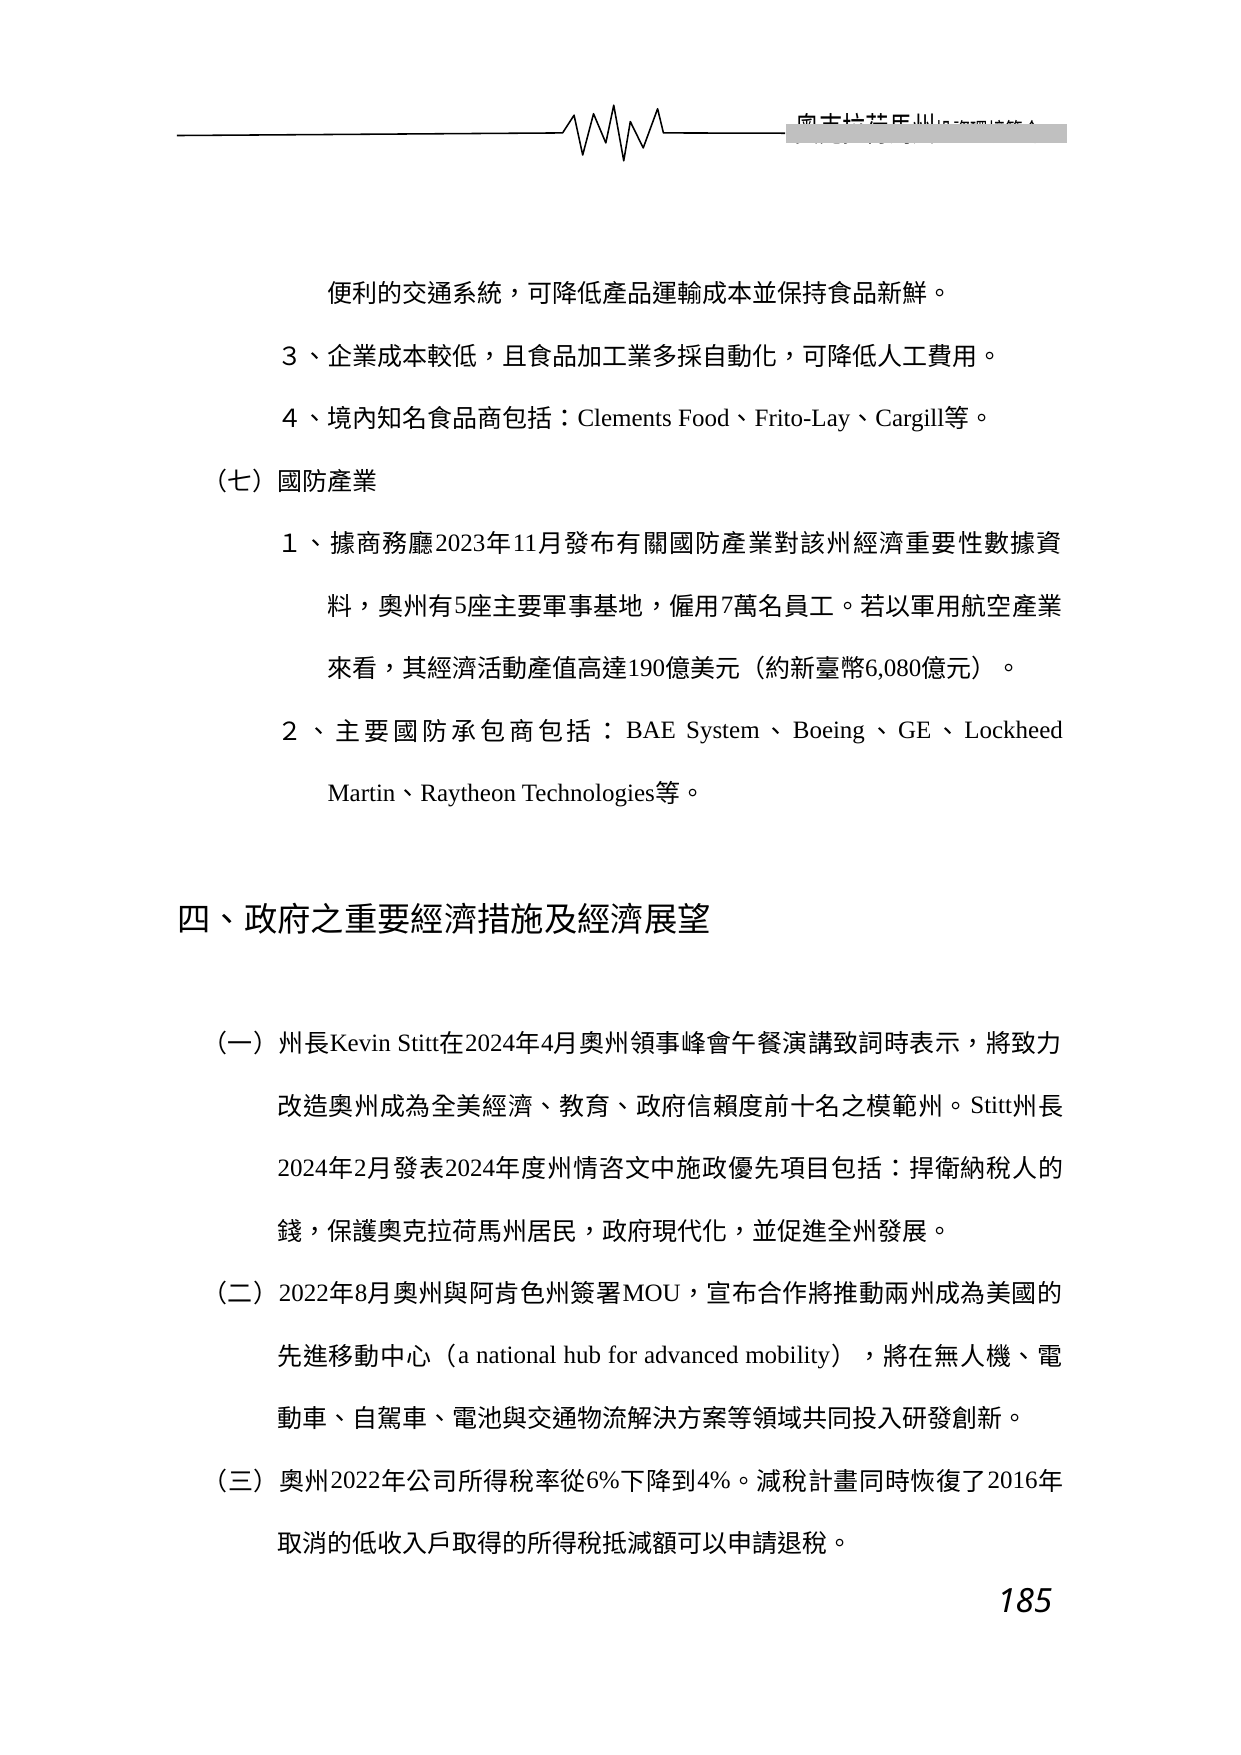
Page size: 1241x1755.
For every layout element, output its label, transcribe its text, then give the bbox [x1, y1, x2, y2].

text （三）奧州2022年公司所得稅率從6%下降到4%。減稅計畫同時恢復了2016年取消的低收入戶取得的所得稅抵減額可以申請退稅。 [202, 1438, 1063, 1563]
text （一）州長Kevin Stitt在2024年4月奧州領事峰會午餐演講致詞時表示，將致力改造奧州成為全美經濟、教育、政府信賴度前十名之模範州。Stitt州長2024年2月發表2024年度州情咨文中施政優先項目包括：捍衛納稅人的錢，保護奧克拉荷馬州居民，政府現代化，並促進全州發展。 [202, 1000, 1063, 1250]
text ４、境內知名食品商包括：Clements Food、Frito-Lay、Cargill等。 [277, 375, 1063, 438]
text １、據商務廳2023年11月發布有關國防產業對該州經濟重要性數據資料，奧州有5座主要軍事基地，僱用7萬名員工。若以軍用航空產業來看，其經濟活動產值高達190億美元（約新臺幣6,080億元）。 [277, 500, 1063, 688]
text （二）2022年8月奧州與阿肯色州簽署MOU，宣布合作將推動兩州成為美國的先進移動中心（a national hub for advanced mobility），將在無人機、電動車、自駕車、電池與交通物流解決方案等領域共同投入研發創新。 [202, 1250, 1063, 1438]
text ２、主要國防承包商包括：BAE System、Boeing、GE、Lockheed Martin、Raytheon Technologies等。 [277, 688, 1063, 813]
text 便利的交通系統，可降低產品運輸成本並保持食品新鮮。 [277, 250, 1063, 313]
text ３、企業成本較低，且食品加工業多採自動化，可降低人工費用。 [277, 313, 1063, 375]
text （七）國防產業 [202, 438, 1063, 500]
text 四、政府之重要經濟措施及經濟展望 [177, 875, 1063, 938]
